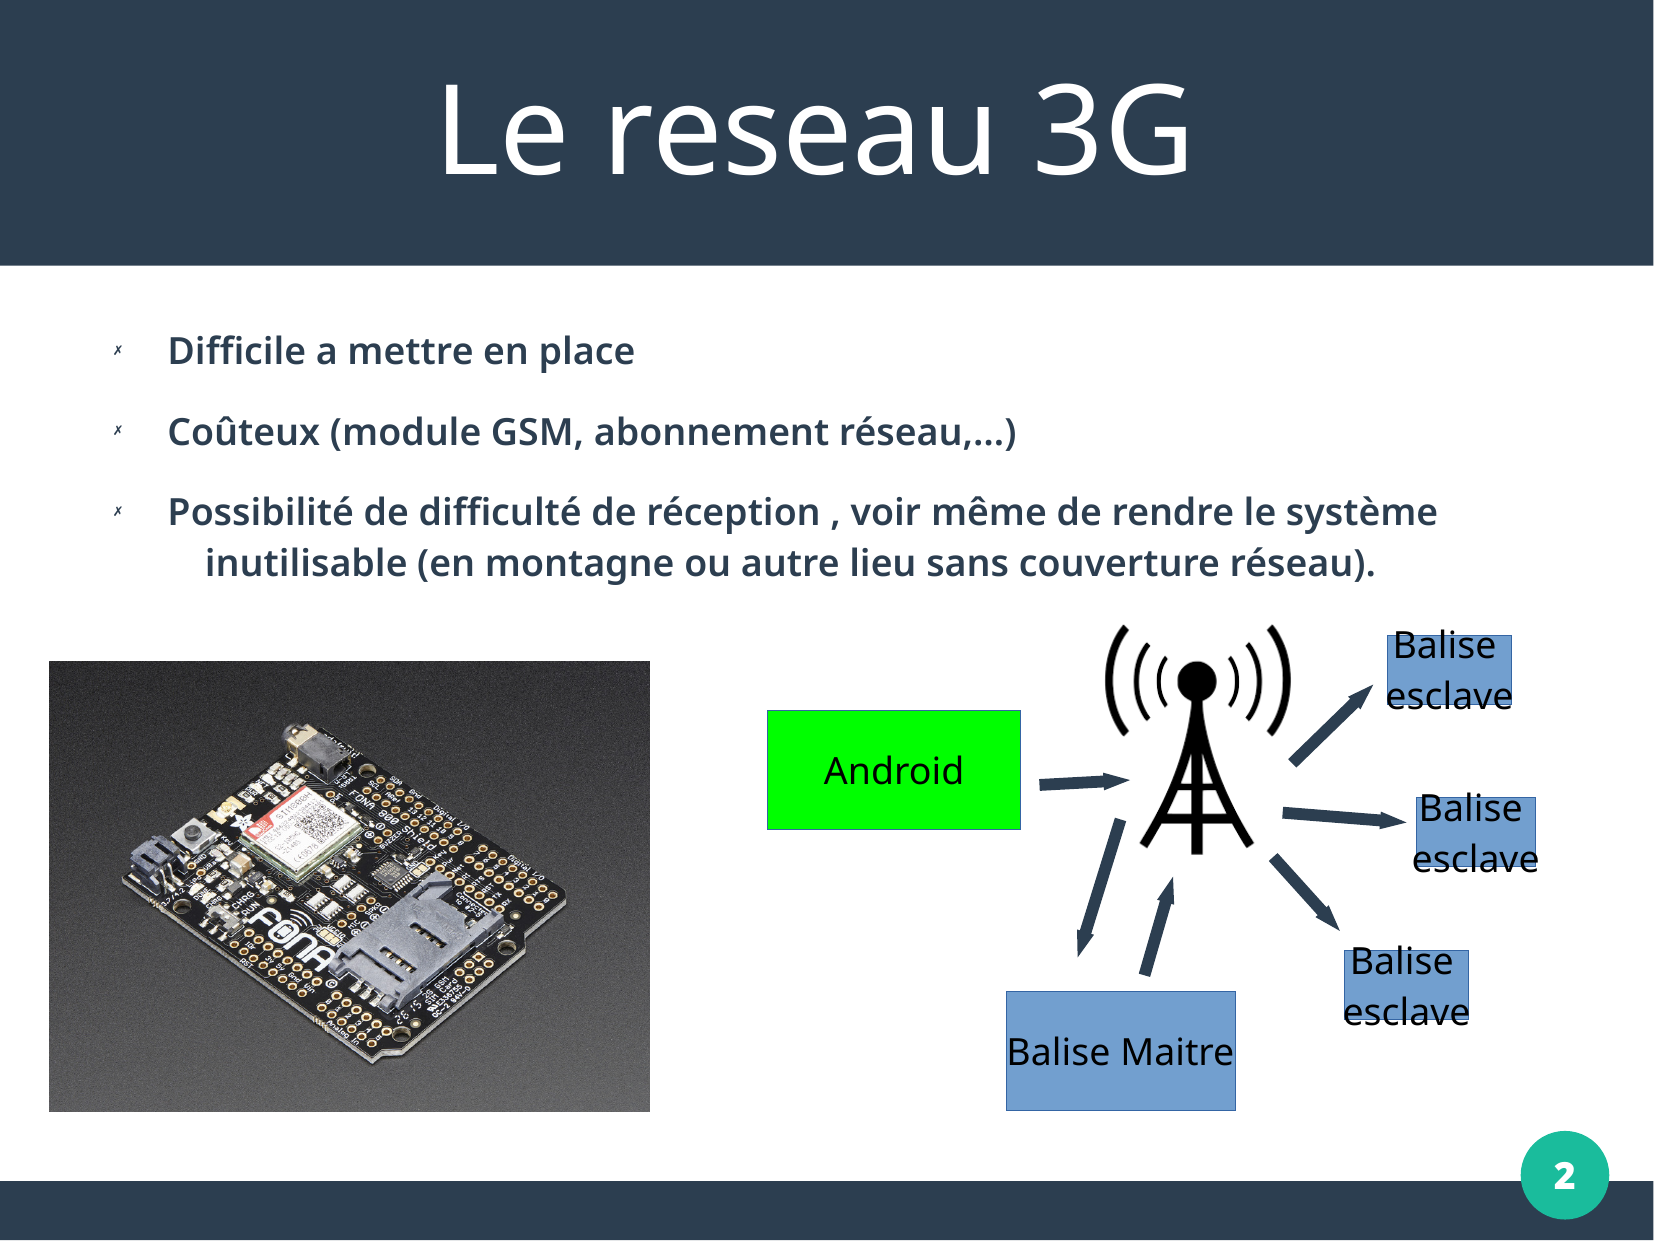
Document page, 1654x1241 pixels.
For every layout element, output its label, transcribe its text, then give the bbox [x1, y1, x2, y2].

picture [49, 661, 650, 1112]
text_box Balise esclave [1344, 950, 1469, 1020]
list Difficile a mettre en place Coûteux (module GSM, abonnement réseau,…) Possibilité de difficulté de réception , voir même de rendre le système inutilisable (en montagne ou autre lieu sans couverture réseau). [59, 324, 1595, 1152]
text_box Android [767, 710, 1021, 830]
text_box Le reseau 3G [23, 40, 1607, 213]
text_box Balise Maitre [1006, 991, 1236, 1111]
text_box Balise esclave [1387, 635, 1512, 705]
text_box Balise esclave [1416, 797, 1536, 867]
picture [1084, 622, 1312, 857]
